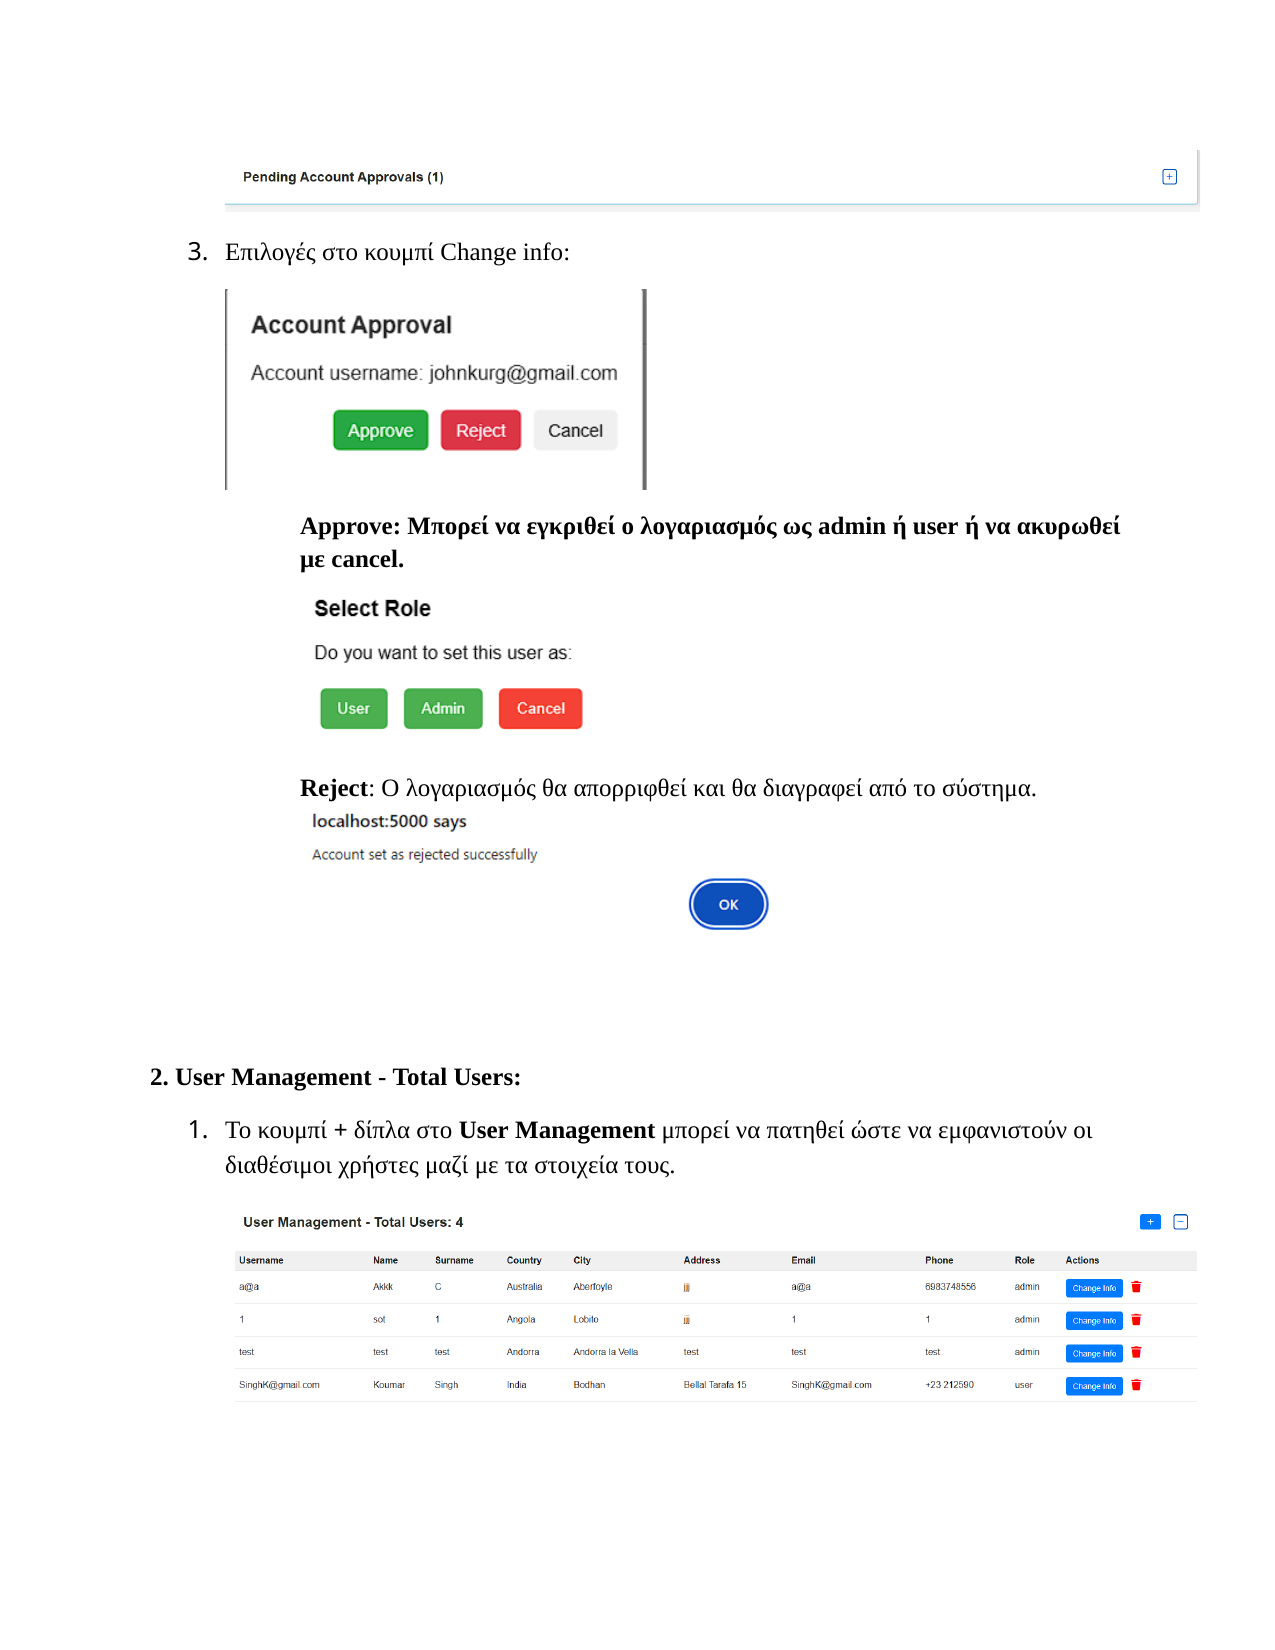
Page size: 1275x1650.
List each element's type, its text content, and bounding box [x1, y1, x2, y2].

list Επιλογές στο κουμπί Change info: [187, 233, 1125, 267]
list Το κουμπί + δίπλα στο User Management μπορεί να πατηθεί ώστε να εμφανιστούν οι διαθέσιμοι χρήστες μαζί με τα στοιχεία τους. [187, 1111, 1125, 1178]
text Reject: Ο λογαριασμός θα απορριφθεί και θα διαγραφεί από το σύστημα. [300, 773, 1125, 941]
text Approve: Μπορεί να εγκριθεί ο λογαριασμός ως admin ή user ή να ακυρωθεί με cancel. [300, 511, 1125, 573]
text 2. User Management - Total Users: [150, 1062, 1125, 1090]
